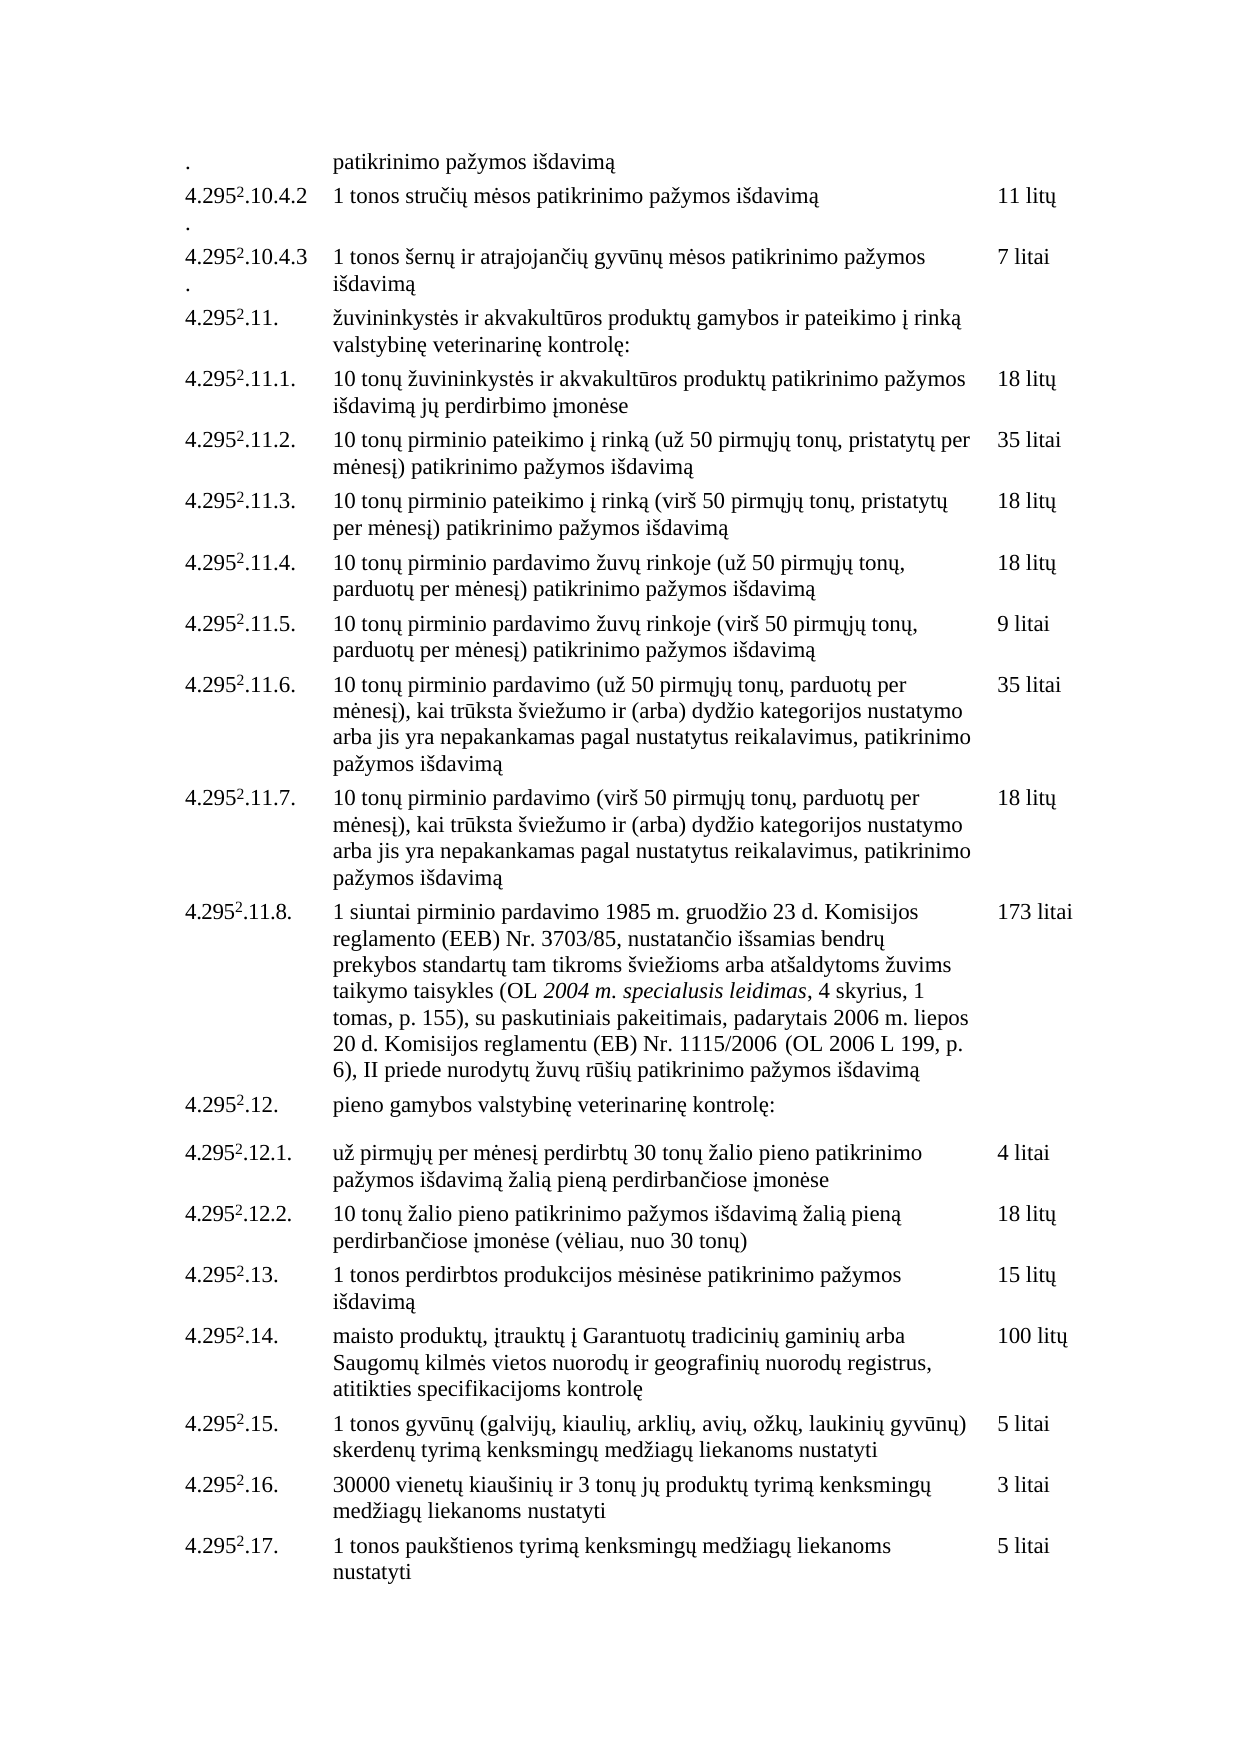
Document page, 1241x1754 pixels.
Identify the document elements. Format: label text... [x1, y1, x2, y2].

table_cell 4.2952.11.8. [174, 898, 321, 1091]
table_cell 10 tonų žalio pieno patikrinimo pažymos išdavimą žalią pieną perdirbančiose įmonėse (vėliau, nuo 30 tonų) [321, 1201, 986, 1262]
table_cell 4.2952.11.2. [174, 427, 321, 488]
table_cell 4.2952.11.4. [174, 549, 321, 610]
table_cell 4.2952.15. [174, 1410, 321, 1471]
table_cell [986, 1091, 1148, 1139]
table_cell 10 tonų pirminio pateikimo į rinką (virš 50 pirmųjų tonų, pristatytų per mėnesį) patikrinimo pažymos išdavimą [321, 488, 986, 549]
table_cell 4.2952.13. [174, 1262, 321, 1323]
table_cell 1 tonos gyvūnų (galvijų, kiaulių, arklių, avių, ožkų, laukinių gyvūnų) skerdenų tyrimą kenksmingų medžiagų liekanoms nustatyti [321, 1410, 986, 1471]
table_cell 35 litai [986, 671, 1148, 784]
table_cell 1 siuntai pirminio pardavimo 1985 m. gruodžio 23 d. Komisijos reglamento (EEB) Nr. 3703/85, nustatančio išsamias bendrų prekybos standartų tam tikroms šviežioms arba atšaldytoms žuvims taikymo taisykles (OL 2004 m. specialusis leidimas, 4 skyrius, 1 tomas, p. 155), su paskutiniais pakeitimais, padarytais 2006 m. liepos 20 d. Komisijos reglamentu (EB) Nr. 1115/2006 (OL 2006 L 199, p. 6), II priede nurodytų žuvų rūšių patikrinimo pažymos išdavimą [321, 898, 986, 1091]
table_cell 9 litai [986, 610, 1148, 671]
table_cell 4.2952.11.5. [174, 610, 321, 671]
table_cell 4.2952.12.2. [174, 1201, 321, 1262]
table_cell žuvininkystės ir akvakultūros produktų gamybos ir pateikimo į rinką valstybinę veterinarinę kontrolę: [321, 305, 986, 366]
table_cell 4.2952.12. [174, 1091, 321, 1139]
table_cell 18 litų [986, 1201, 1148, 1262]
table_cell 35 litai [986, 427, 1148, 488]
table_cell pieno gamybos valstybinę veterinarinę kontrolę: [321, 1091, 986, 1139]
table_cell 100 litų [986, 1323, 1148, 1410]
table_cell 5 litai [986, 1532, 1148, 1593]
table_cell 10 tonų žuvininkystės ir akvakultūros produktų patikrinimo pažymos išdavimą jų perdirbimo įmonėse [321, 366, 986, 427]
table_cell 1 tonos stručių mėsos patikrinimo pažymos išdavimą [321, 183, 986, 243]
table_cell 1 tonos paukštienos tyrimą kenksmingų medžiagų liekanoms nustatyti [321, 1532, 986, 1593]
table_cell 1 tonos perdirbtos produkcijos mėsinėse patikrinimo pažymos išdavimą [321, 1262, 986, 1323]
table_cell 15 litų [986, 1262, 1148, 1323]
table_cell 4.2952.10.4.3. [174, 244, 321, 304]
table_cell 4.2952.11.1. [174, 366, 321, 427]
table_cell . [174, 148, 321, 182]
table_cell 30000 vienetų kiaušinių ir 3 tonų jų produktų tyrimą kenksmingų medžiagų liekanoms nustatyti [321, 1471, 986, 1532]
table_cell 10 tonų pirminio pardavimo žuvų rinkoje (už 50 pirmųjų tonų, parduotų per mėnesį) patikrinimo pažymos išdavimą [321, 549, 986, 610]
table_cell 4.2952.11. [174, 305, 321, 366]
table_cell 173 litai [986, 898, 1148, 1091]
table_cell 4.2952.10.4.2. [174, 183, 321, 243]
table_cell 4 litai [986, 1140, 1148, 1201]
table_cell 4.2952.11.6. [174, 671, 321, 784]
table_cell už pirmųjų per mėnesį perdirbtų 30 tonų žalio pieno patikrinimo pažymos išdavimą žalią pieną perdirbančiose įmonėse [321, 1140, 986, 1201]
table_cell 18 litų [986, 549, 1148, 610]
table_cell [986, 305, 1148, 366]
table_cell 18 litų [986, 366, 1148, 427]
table_cell 10 tonų pirminio pateikimo į rinką (už 50 pirmųjų tonų, pristatytų per mėnesį) patikrinimo pažymos išdavimą [321, 427, 986, 488]
table_cell [986, 148, 1148, 182]
table_cell patikrinimo pažymos išdavimą [321, 148, 986, 182]
table_cell 18 litų [986, 785, 1148, 898]
table_cell 4.2952.11.7. [174, 785, 321, 898]
table_cell 10 tonų pirminio pardavimo žuvų rinkoje (virš 50 pirmųjų tonų, parduotų per mėnesį) patikrinimo pažymos išdavimą [321, 610, 986, 671]
table_cell 1 tonos šernų ir atrajojančių gyvūnų mėsos patikrinimo pažymos išdavimą [321, 244, 986, 304]
table_cell 4.2952.12.1. [174, 1140, 321, 1201]
table_cell 4.2952.11.3. [174, 488, 321, 549]
table_cell 10 tonų pirminio pardavimo (už 50 pirmųjų tonų, parduotų per mėnesį), kai trūksta šviežumo ir (arba) dydžio kategorijos nustatymo arba jis yra nepakankamas pagal nustatytus reikalavimus, patikrinimo pažymos išdavimą [321, 671, 986, 784]
table_cell 10 tonų pirminio pardavimo (virš 50 pirmųjų tonų, parduotų per mėnesį), kai trūksta šviežumo ir (arba) dydžio kategorijos nustatymo arba jis yra nepakankamas pagal nustatytus reikalavimus, patikrinimo pažymos išdavimą [321, 785, 986, 898]
table_cell 4.2952.14. [174, 1323, 321, 1410]
table_cell 4.2952.17. [174, 1532, 321, 1593]
table_cell 3 litai [986, 1471, 1148, 1532]
table_cell 5 litai [986, 1410, 1148, 1471]
table_cell 4.2952.16. [174, 1471, 321, 1532]
table_cell maisto produktų, įtrauktų į Garantuotų tradicinių gaminių arba Saugomų kilmės vietos nuorodų ir geografinių nuorodų registrus, atitikties specifikacijoms kontrolę [321, 1323, 986, 1410]
table_cell 11 litų [986, 183, 1148, 243]
table_cell 7 litai [986, 244, 1148, 304]
table_cell 18 litų [986, 488, 1148, 549]
